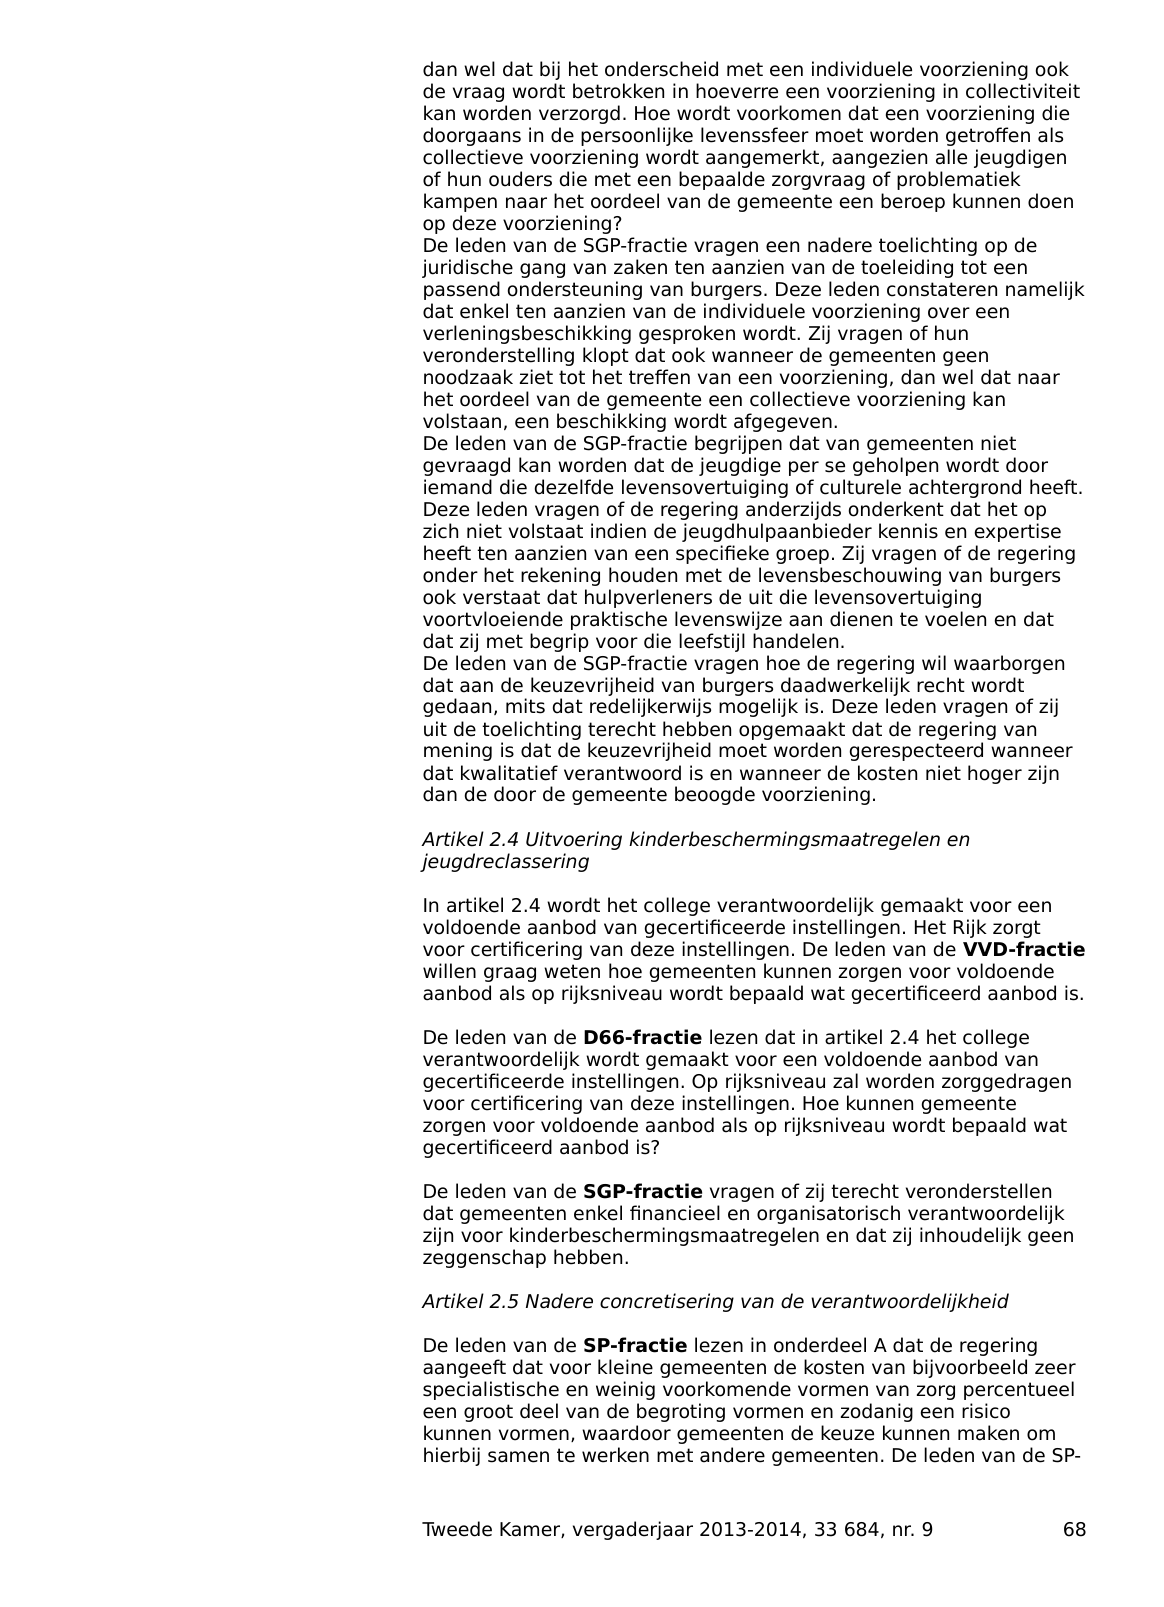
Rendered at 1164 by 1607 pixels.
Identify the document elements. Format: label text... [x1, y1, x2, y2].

text De leden van de SGP-fractie vragen of zij terecht veronderstellen dat gemeenten enkel financieel en organisatorisch verantwoordelijk zijn voor kinderbeschermingsmaatregelen en dat zij inhoudelijk geen zeggenschap hebben. [422, 1181, 1087, 1269]
text dan wel dat bij het onderscheid met een individuele voorziening ook de vraag wordt betrokken in hoeverre een voorziening in collectiviteit kan worden verzorgd. Hoe wordt voorkomen dat een voorziening die doorgaans in de persoonlijke levenssfeer moet worden getroffen als collectieve voorziening wordt aangemerkt, aangezien alle jeugdigen of hun ouders die met een bepaalde zorgvraag of problematiek kampen naar het oordeel van de gemeente een beroep kunnen doen op deze voorziening? [422, 59, 1087, 235]
text De leden van de D66-fractie lezen dat in artikel 2.4 het college verantwoordelijk wordt gemaakt voor een voldoende aanbod van gecertificeerde instellingen. Op rijksniveau zal worden zorggedragen voor certificering van deze instellingen. Hoe kunnen gemeente zorgen voor voldoende aanbod als op rijksniveau wordt bepaald wat gecertificeerd aanbod is? [422, 1027, 1087, 1159]
text De leden van de SGP-fractie vragen hoe de regering wil waarborgen dat aan de keuzevrijheid van burgers daadwerkelijk recht wordt gedaan, mits dat redelijkerwijs mogelijk is. Deze leden vragen of zij uit de toelichting terecht hebben opgemaakt dat de regering van mening is dat de keuzevrijheid moet worden gerespecteerd wanneer dat kwalitatief verantwoord is en wanneer de kosten niet hoger zijn dan de door de gemeente beoogde voorziening. [422, 652, 1087, 806]
text De leden van de SP-fractie lezen in onderdeel A dat de regering aangeeft dat voor kleine gemeenten de kosten van bijvoorbeeld zeer specialistische en weinig voorkomende vormen van zorg percentueel een groot deel van de begroting vormen en zodanig een risico kunnen vormen, waardoor gemeenten de keuze kunnen maken om hierbij samen te werken met andere gemeenten. De leden van de SP- [422, 1335, 1087, 1467]
text De leden van de SGP-fractie vragen een nadere toelichting op de juridische gang van zaken ten aanzien van de toeleiding tot een passend ondersteuning van burgers. Deze leden constateren namelijk dat enkel ten aanzien van de individuele voorziening over een verleningsbeschikking gesproken wordt. Zij vragen of hun veronderstelling klopt dat ook wanneer de gemeenten geen noodzaak ziet tot het treffen van een voorziening, dan wel dat naar het oordeel van de gemeente een collectieve voorziening kan volstaan, een beschikking wordt afgegeven. [422, 235, 1087, 433]
text De leden van de SGP-fractie begrijpen dat van gemeenten niet gevraagd kan worden dat de jeugdige per se geholpen wordt door iemand die dezelfde levensovertuiging of culturele achtergrond heeft. Deze leden vragen of de regering anderzijds onderkent dat het op zich niet volstaat indien de jeugdhulpaanbieder kennis en expertise heeft ten aanzien van een specifieke groep. Zij vragen of de regering onder het rekening houden met de levensbeschouwing van burgers ook verstaat dat hulpverleners de uit die levensovertuiging voortvloeiende praktische levenswijze aan dienen te voelen en dat dat zij met begrip voor die leefstijl handelen. [422, 433, 1087, 652]
text In artikel 2.4 wordt het college verantwoordelijk gemaakt voor een voldoende aanbod van gecertificeerde instellingen. Het Rijk zorgt voor certificering van deze instellingen. De leden van de VVD-fractie willen graag weten hoe gemeenten kunnen zorgen voor voldoende aanbod als op rijksniveau wordt bepaald wat gecertificeerd aanbod is. [422, 895, 1087, 1004]
subtitle Artikel 2.5 Nadere concretisering van de verantwoordelijkheid [422, 1291, 1087, 1313]
subtitle Artikel 2.4 Uitvoering kinderbeschermingsmaatregelen en jeugdreclassering [422, 828, 1087, 872]
